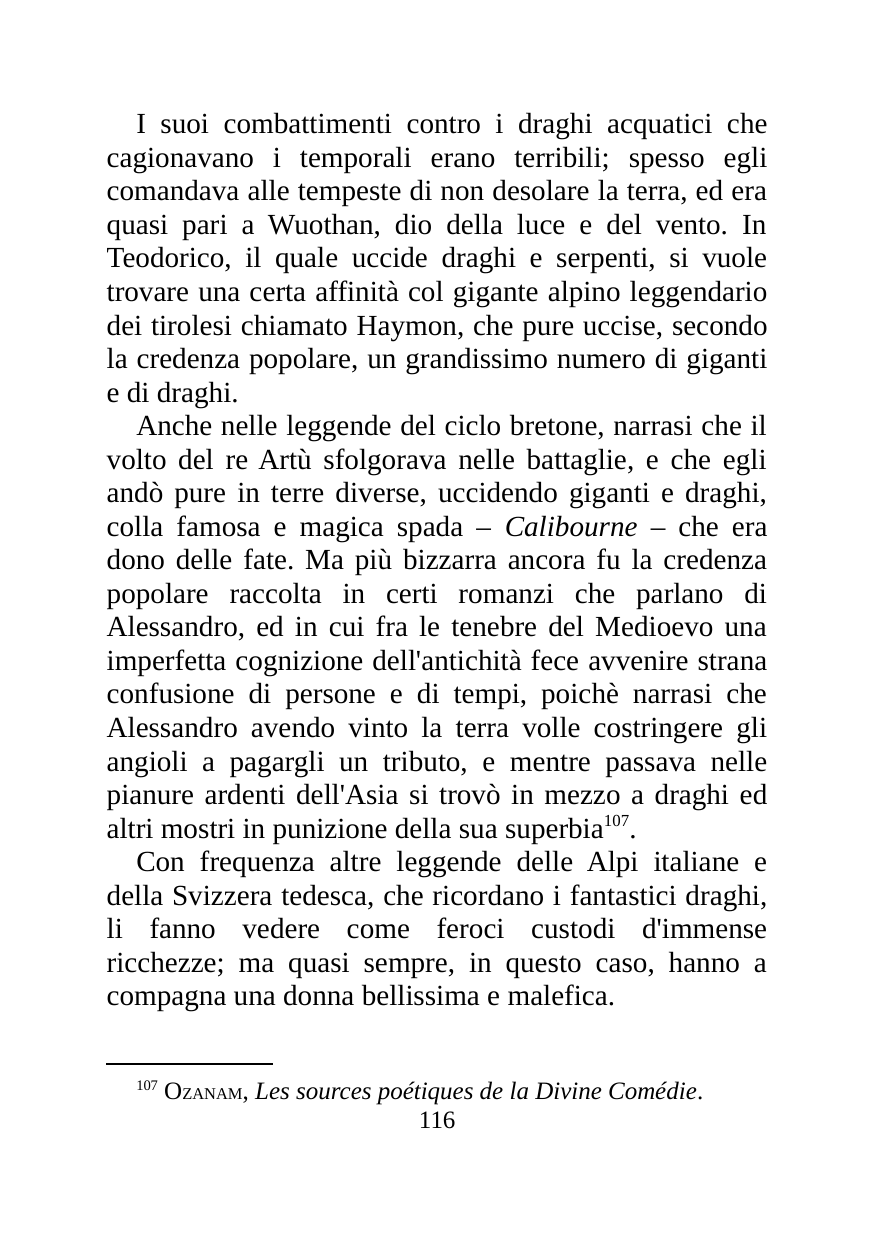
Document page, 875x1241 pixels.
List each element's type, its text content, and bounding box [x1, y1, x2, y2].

text Con frequenza altre leggende delle Alpi italiane e della Svizzera tedesca, che ricordano i fantastici draghi, li fanno vedere come feroci custodi d'immense ricchezze; ma quasi sempre, in questo caso, hanno a compagna una donna bellissima e malefica. [106, 844, 768, 1012]
text Ozanam, Les sources poétiques de la Divine Comédie. [106, 1076, 768, 1105]
text I suoi combattimenti contro i draghi acquatici che cagionavano i temporali erano terribili; spesso egli comandava alle tempeste di non desolare la terra, ed era quasi pari a Wuothan, dio della luce e del vento. In Teodorico, il quale uccide draghi e serpenti, si vuole trovare una certa affinità col gigante alpino leggendario dei tirolesi chiamato Haymon, che pure uccise, secondo la credenza popolare, un grandissimo numero di giganti e di draghi. [106, 106, 768, 408]
text Anche nelle leggende del ciclo bretone, narrasi che il volto del re Artù sfolgorava nelle battaglie, e che egli andò pure in terre diverse, uccidendo giganti e draghi, colla famosa e magica spada – Calibourne – che era dono delle fate. Ma più bizzarra ancora fu la credenza popolare raccolta in certi romanzi che parlano di Alessandro, ed in cui fra le tenebre del Medioevo una imperfetta cognizione dell'antichità fece avvenire strana confusione di persone e di tempi, poichè narrasi che Alessandro avendo vinto la terra volle costringere gli angioli a pagargli un tributo, e mentre passava nelle pianure ardenti dell'Asia si trovò in mezzo a draghi ed altri mostri in punizione della sua superbia. [106, 408, 768, 844]
